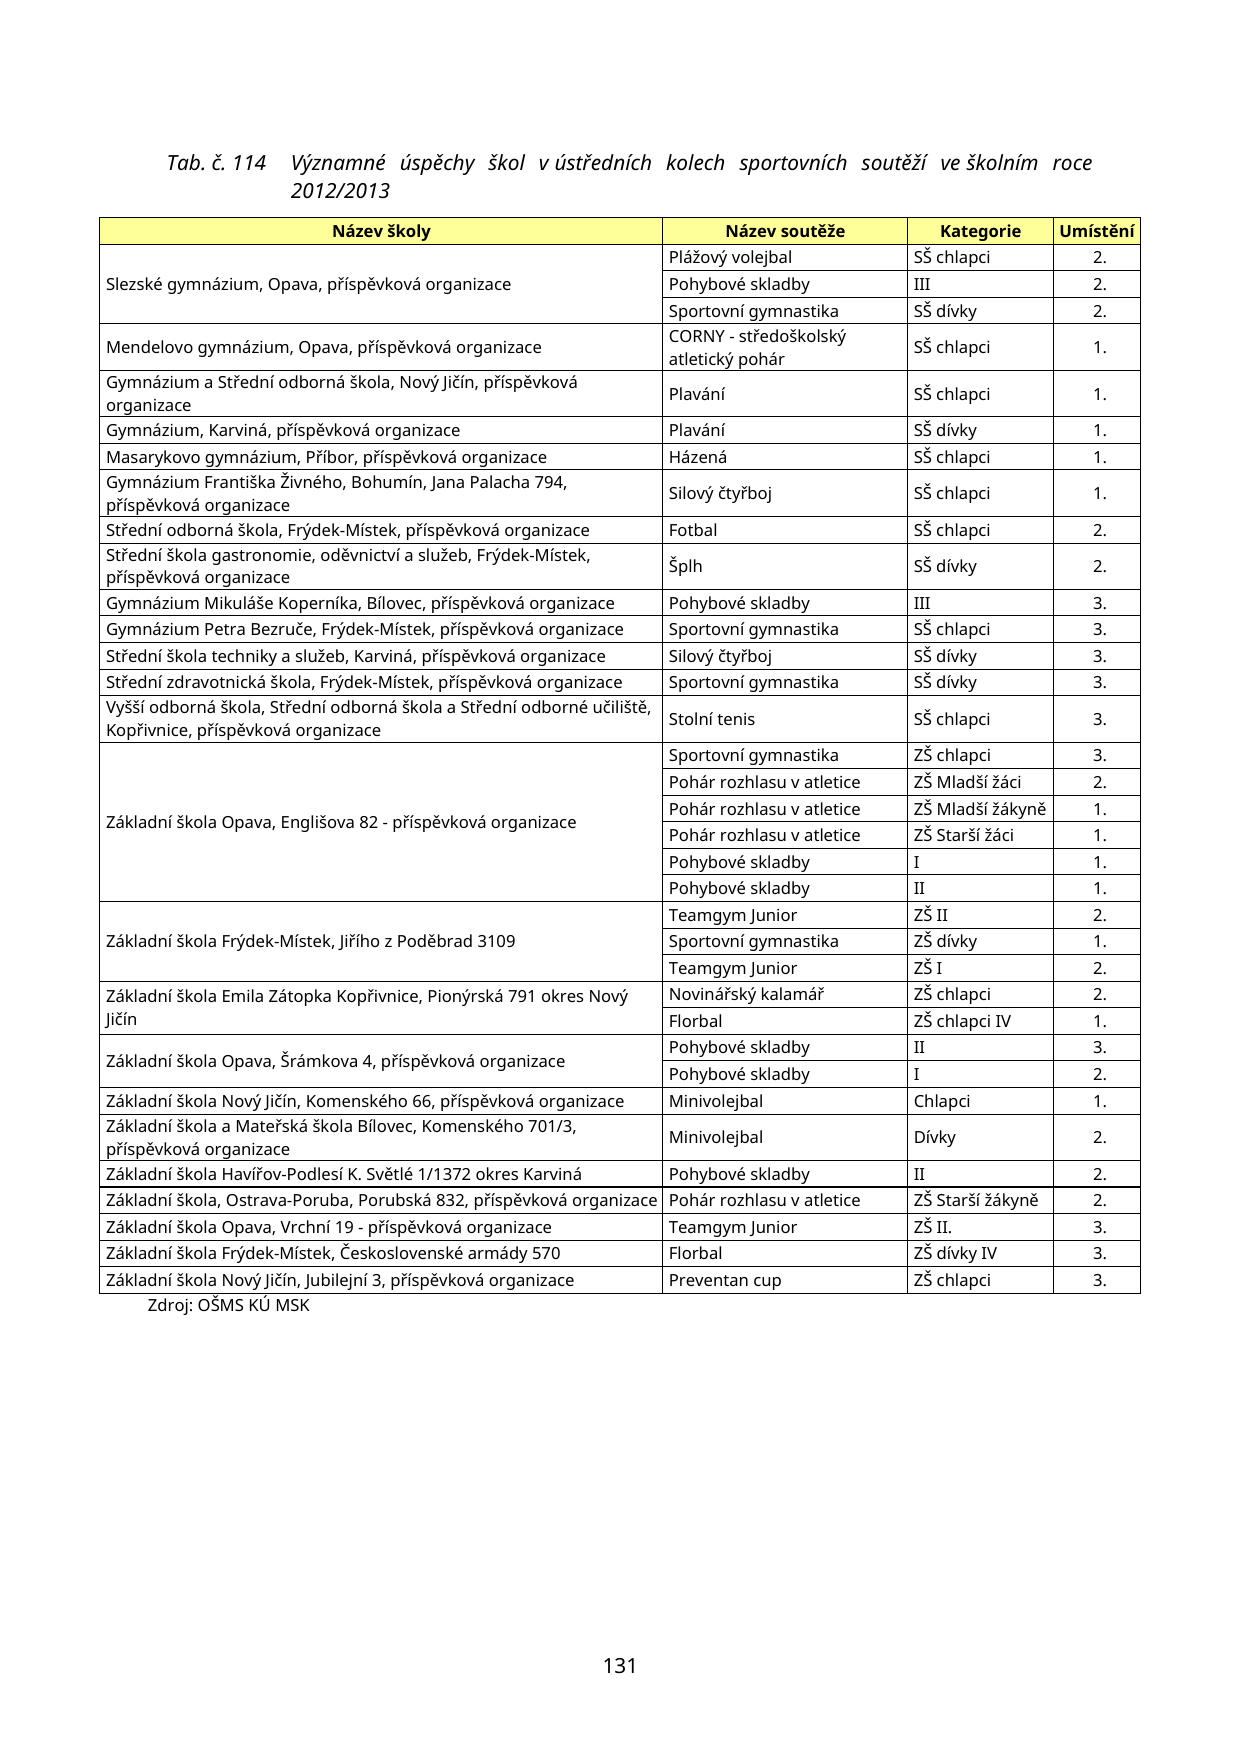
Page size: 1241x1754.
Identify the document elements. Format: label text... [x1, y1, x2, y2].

table_cell Základní škola Emila Zátopka Kopřivnice, Pionýrská 791 okres Nový Jičín [100, 982, 662, 1034]
table_cell 2. [1054, 245, 1140, 270]
table_cell 2. [1054, 517, 1140, 542]
table_cell ZŠ II. [908, 1214, 1053, 1239]
table_cell Základní škola Nový Jičín, Komenského 66, příspěvková organizace [100, 1088, 662, 1113]
table_cell Plavání [663, 417, 907, 443]
table_cell ZŠ Starší žákyně [908, 1188, 1053, 1213]
table_cell Minivolejbal [663, 1088, 907, 1113]
table_cell III [908, 271, 1053, 297]
table_cell SŠ chlapci [908, 245, 1053, 270]
table_cell Gymnázium a Střední odborná škola, Nový Jičín, příspěvková organizace [100, 371, 662, 416]
table_cell Pohár rozhlasu v atletice [663, 769, 907, 795]
table_cell SŠ chlapci [908, 324, 1053, 370]
table_cell Preventan cup [663, 1267, 907, 1293]
table_cell Silový čtyřboj [663, 643, 907, 668]
table_header Kategorie [908, 218, 1053, 244]
table_cell Pohár rozhlasu v atletice [663, 796, 907, 821]
table_cell 1. [1054, 1088, 1140, 1113]
table_cell Gymnázium, Karviná, příspěvková organizace [100, 417, 662, 443]
table_cell SŠ chlapci [908, 444, 1053, 469]
table_cell 2. [1054, 298, 1140, 323]
table_cell SŠ dívky [908, 544, 1053, 589]
table_cell 3. [1054, 1267, 1140, 1293]
table_cell Pohybové skladby [663, 1161, 907, 1186]
table_cell SŠ chlapci [908, 470, 1053, 516]
table_cell 1. [1054, 324, 1140, 370]
table_cell 2. [1054, 1061, 1140, 1087]
table_cell Gymnázium Františka Živného, Bohumín, Jana Palacha 794, příspěvková organizace [100, 470, 662, 516]
table_cell Základní škola Opava, Vrchní 19 - příspěvková organizace [100, 1214, 662, 1239]
table_cell Plavání [663, 371, 907, 416]
table_cell ZŠ chlapci [908, 743, 1053, 768]
table_cell Základní škola, Ostrava-Poruba, Porubská 832, příspěvková organizace [100, 1188, 662, 1213]
table_cell ZŠ dívky IV [908, 1241, 1053, 1266]
table_cell Pohár rozhlasu v atletice [663, 1188, 907, 1213]
table_cell Sportovní gymnastika [663, 670, 907, 695]
table_cell II [908, 1035, 1053, 1060]
table_cell Teamgym Junior [663, 902, 907, 927]
table_cell Základní škola Havířov-Podlesí K. Světlé 1/1372 okres Karviná [100, 1161, 662, 1186]
table_cell ZŠ I [908, 955, 1053, 981]
table_cell Pohár rozhlasu v atletice [663, 822, 907, 848]
table_cell Gymnázium Petra Bezruče, Frýdek-Místek, příspěvková organizace [100, 616, 662, 642]
table_cell 1. [1054, 875, 1140, 901]
table_cell Plážový volejbal [663, 245, 907, 270]
table_cell 2. [1054, 902, 1140, 927]
table_cell CORNY - středoškolský atletický pohár [663, 324, 907, 370]
table_cell 3. [1054, 1214, 1140, 1239]
table_cell Teamgym Junior [663, 955, 907, 981]
table_cell Novinářský kalamář [663, 982, 907, 1007]
table_cell Dívky [908, 1115, 1053, 1160]
table_cell SŠ dívky [908, 643, 1053, 668]
table_cell SŠ chlapci [908, 696, 1053, 742]
table_cell 3. [1054, 1035, 1140, 1060]
table_cell Gymnázium Mikuláše Koperníka, Bílovec, příspěvková organizace [100, 590, 662, 615]
table_cell Základní škola Opava, Englišova 82 - příspěvková organizace [100, 743, 662, 901]
table_cell Sportovní gymnastika [663, 616, 907, 642]
table_cell II [908, 1161, 1053, 1186]
table_cell 1. [1054, 470, 1140, 516]
table_cell ZŠ dívky [908, 929, 1053, 954]
table_cell SŠ chlapci [908, 517, 1053, 542]
table_cell SŠ dívky [908, 670, 1053, 695]
table_cell I [908, 1061, 1053, 1087]
table_cell 2. [1054, 544, 1140, 589]
table_cell ZŠ Starší žáci [908, 822, 1053, 848]
table_cell 3. [1054, 743, 1140, 768]
table_cell Florbal [663, 1008, 907, 1034]
table_cell Základní škola Frýdek-Místek, Jiřího z Poděbrad 3109 [100, 902, 662, 981]
list Významné úspěchy škol v ústředních kolech sportovních soutěží ve školním roce 2012/2013 [166, 148, 1092, 204]
table_cell 2. [1054, 955, 1140, 981]
table_cell 1. [1054, 417, 1140, 443]
table_cell Silový čtyřboj [663, 470, 907, 516]
table_cell 2. [1054, 982, 1140, 1007]
table_cell 1. [1054, 822, 1140, 848]
table_cell 3. [1054, 616, 1140, 642]
table_cell 2. [1054, 769, 1140, 795]
table_cell 3. [1054, 643, 1140, 668]
table_cell SŠ dívky [908, 298, 1053, 323]
table_cell 3. [1054, 1241, 1140, 1266]
table_cell 3. [1054, 590, 1140, 615]
table_cell SŠ dívky [908, 417, 1053, 443]
table_cell Házená [663, 444, 907, 469]
table_cell III [908, 590, 1053, 615]
table_cell II [908, 875, 1053, 901]
table_cell Sportovní gymnastika [663, 298, 907, 323]
table_cell 1. [1054, 371, 1140, 416]
table_cell Chlapci [908, 1088, 1053, 1113]
table_cell Slezské gymnázium, Opava, příspěvková organizace [100, 245, 662, 323]
table_cell ZŠ chlapci IV [908, 1008, 1053, 1034]
table_cell Fotbal [663, 517, 907, 542]
table_cell Základní škola a Mateřská škola Bílovec, Komenského 701/3, příspěvková organizace [100, 1115, 662, 1160]
table_cell Masarykovo gymnázium, Příbor, příspěvková organizace [100, 444, 662, 469]
table_cell Stolní tenis [663, 696, 907, 742]
table_header Název soutěže [663, 218, 907, 244]
table_cell Vyšší odborná škola, Střední odborná škola a Střední odborné učiliště, Kopřivnice, příspěvková organizace [100, 696, 662, 742]
table_cell 2. [1054, 1115, 1140, 1160]
text Zdroj: OŠMS KÚ MSK [148, 1294, 1092, 1316]
table_cell 1. [1054, 929, 1140, 954]
table_cell ZŠ Mladší žáci [908, 769, 1053, 795]
table_cell Minivolejbal [663, 1115, 907, 1160]
table_cell Pohybové skladby [663, 1061, 907, 1087]
table_cell Pohybové skladby [663, 875, 907, 901]
table_cell ZŠ chlapci [908, 1267, 1053, 1293]
table_cell 1. [1054, 849, 1140, 874]
table_cell Šplh [663, 544, 907, 589]
table_cell ZŠ Mladší žákyně [908, 796, 1053, 821]
table_cell SŠ chlapci [908, 371, 1053, 416]
table_cell ZŠ II [908, 902, 1053, 927]
table_cell Teamgym Junior [663, 1214, 907, 1239]
table_cell Mendelovo gymnázium, Opava, příspěvková organizace [100, 324, 662, 370]
table_cell Střední škola gastronomie, oděvnictví a služeb, Frýdek-Místek, příspěvková organizace [100, 544, 662, 589]
table_cell Sportovní gymnastika [663, 929, 907, 954]
table_cell Sportovní gymnastika [663, 743, 907, 768]
table_cell 1. [1054, 444, 1140, 469]
table_cell SŠ chlapci [908, 616, 1053, 642]
table_cell Střední odborná škola, Frýdek-Místek, příspěvková organizace [100, 517, 662, 542]
table_cell Pohybové skladby [663, 1035, 907, 1060]
table_cell Střední zdravotnická škola, Frýdek-Místek, příspěvková organizace [100, 670, 662, 695]
table_cell Základní škola Nový Jičín, Jubilejní 3, příspěvková organizace [100, 1267, 662, 1293]
table_cell 1. [1054, 1008, 1140, 1034]
table_cell Základní škola Opava, Šrámkova 4, příspěvková organizace [100, 1035, 662, 1087]
table_cell Střední škola techniky a služeb, Karviná, příspěvková organizace [100, 643, 662, 668]
table_cell 3. [1054, 696, 1140, 742]
table_cell 2. [1054, 1161, 1140, 1186]
table_cell 3. [1054, 670, 1140, 695]
table_cell Pohybové skladby [663, 590, 907, 615]
table_header Název školy [100, 218, 662, 244]
table_cell I [908, 849, 1053, 874]
table_cell ZŠ chlapci [908, 982, 1053, 1007]
table_cell Základní škola Frýdek-Místek, Československé armády 570 [100, 1241, 662, 1266]
table_cell Florbal [663, 1241, 907, 1266]
table_cell 2. [1054, 271, 1140, 297]
table_cell Pohybové skladby [663, 271, 907, 297]
table_cell Pohybové skladby [663, 849, 907, 874]
table_header Umístění [1054, 218, 1140, 244]
table_cell 2. [1054, 1188, 1140, 1213]
table_cell 1. [1054, 796, 1140, 821]
